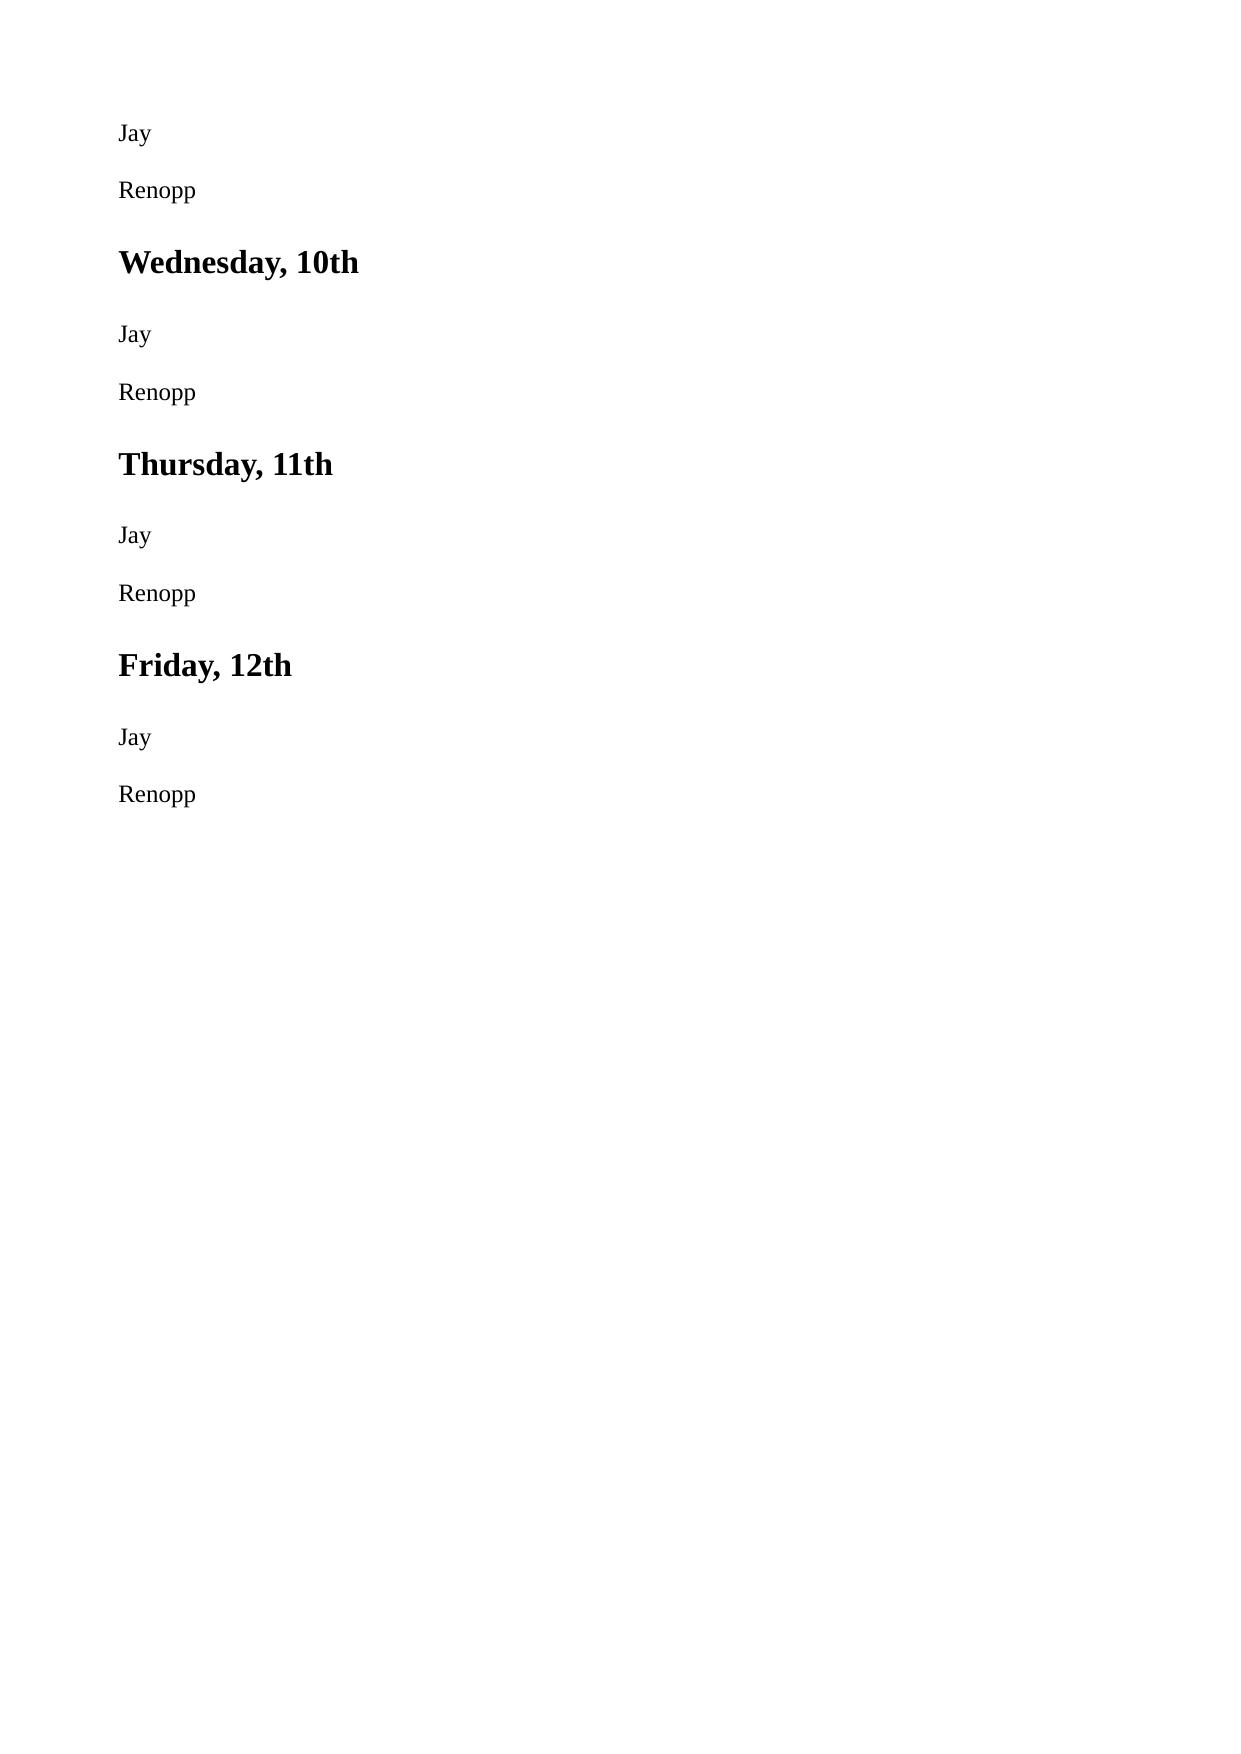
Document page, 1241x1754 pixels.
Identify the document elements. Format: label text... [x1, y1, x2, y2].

text Renopp [118, 779, 1122, 808]
text Jay [118, 118, 1122, 147]
text Renopp [118, 176, 1122, 204]
text Thursday, 11th [118, 444, 1122, 482]
text Friday, 12th [118, 645, 1122, 683]
text Wednesday, 10th [118, 243, 1122, 281]
text Renopp [118, 578, 1122, 607]
text Jay [118, 319, 1122, 348]
text Jay [118, 722, 1122, 751]
text Renopp [118, 377, 1122, 406]
text Jay [118, 521, 1122, 549]
